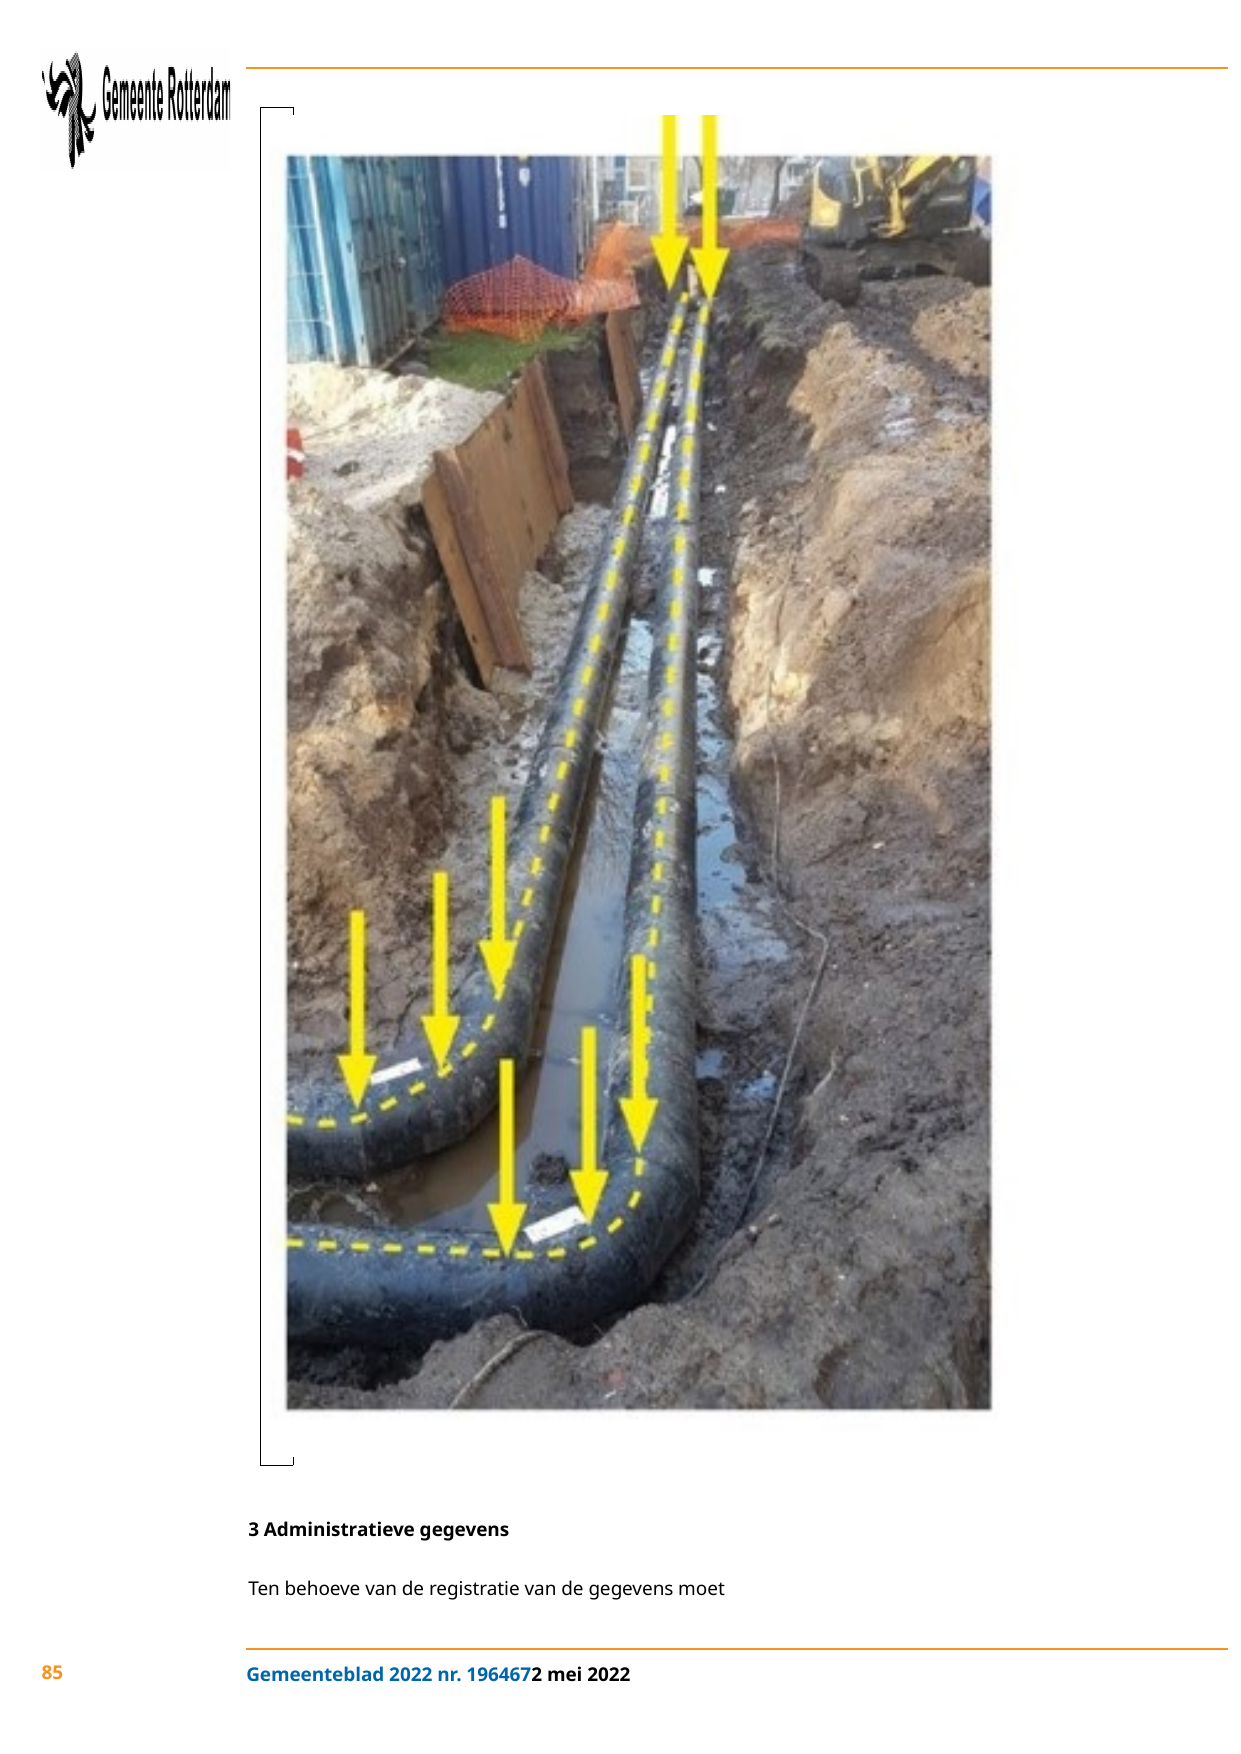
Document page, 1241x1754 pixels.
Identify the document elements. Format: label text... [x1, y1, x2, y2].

text Ten behoeve van de registratie van de gegevens moet [248, 1575, 1152, 1601]
text 3 Administratieve gegevens [248, 1516, 1152, 1542]
picture [41, 47, 231, 172]
picture [268, 115, 1037, 1457]
